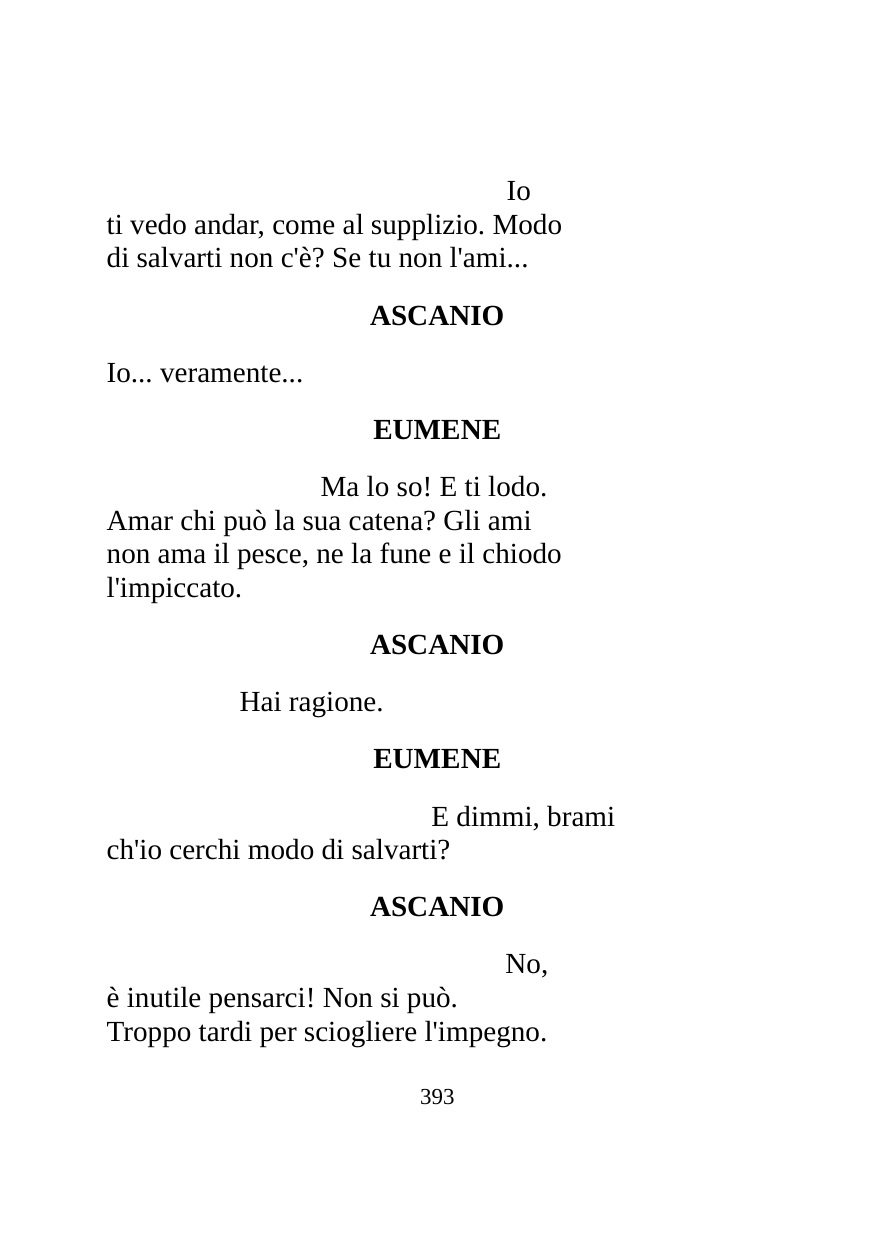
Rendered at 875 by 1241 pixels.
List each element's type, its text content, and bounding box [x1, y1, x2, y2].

text Io [506, 173, 768, 207]
subtitle ASCANIO [106, 298, 768, 331]
text di salvarti non c'è? Se tu non l'ami... [106, 241, 768, 274]
subtitle ASCANIO [106, 889, 768, 923]
text Ma lo so! E ti lodo. [106, 469, 768, 503]
text è inutile pensarci! Non si può. [106, 980, 768, 1014]
text ch'io cerchi modo di salvarti? [106, 832, 768, 866]
text l'impiccato. [106, 570, 768, 603]
subtitle EUMENE [106, 741, 768, 775]
text Troppo tardi per sciogliere l'impegno. [106, 1014, 768, 1047]
subtitle ASCANIO [106, 627, 768, 661]
text No, [106, 947, 768, 980]
text Amar chi può la sua catena? Gli ami [106, 503, 768, 536]
text ti vedo andar, come al supplizio. Modo [106, 207, 768, 241]
text Hai ragione. [106, 684, 768, 718]
text Io... veramente... [106, 355, 768, 388]
text non ama il pesce, ne la fune e il chiodo [106, 536, 768, 570]
subtitle EUMENE [106, 412, 768, 446]
text E dimmi, brami [106, 799, 768, 832]
